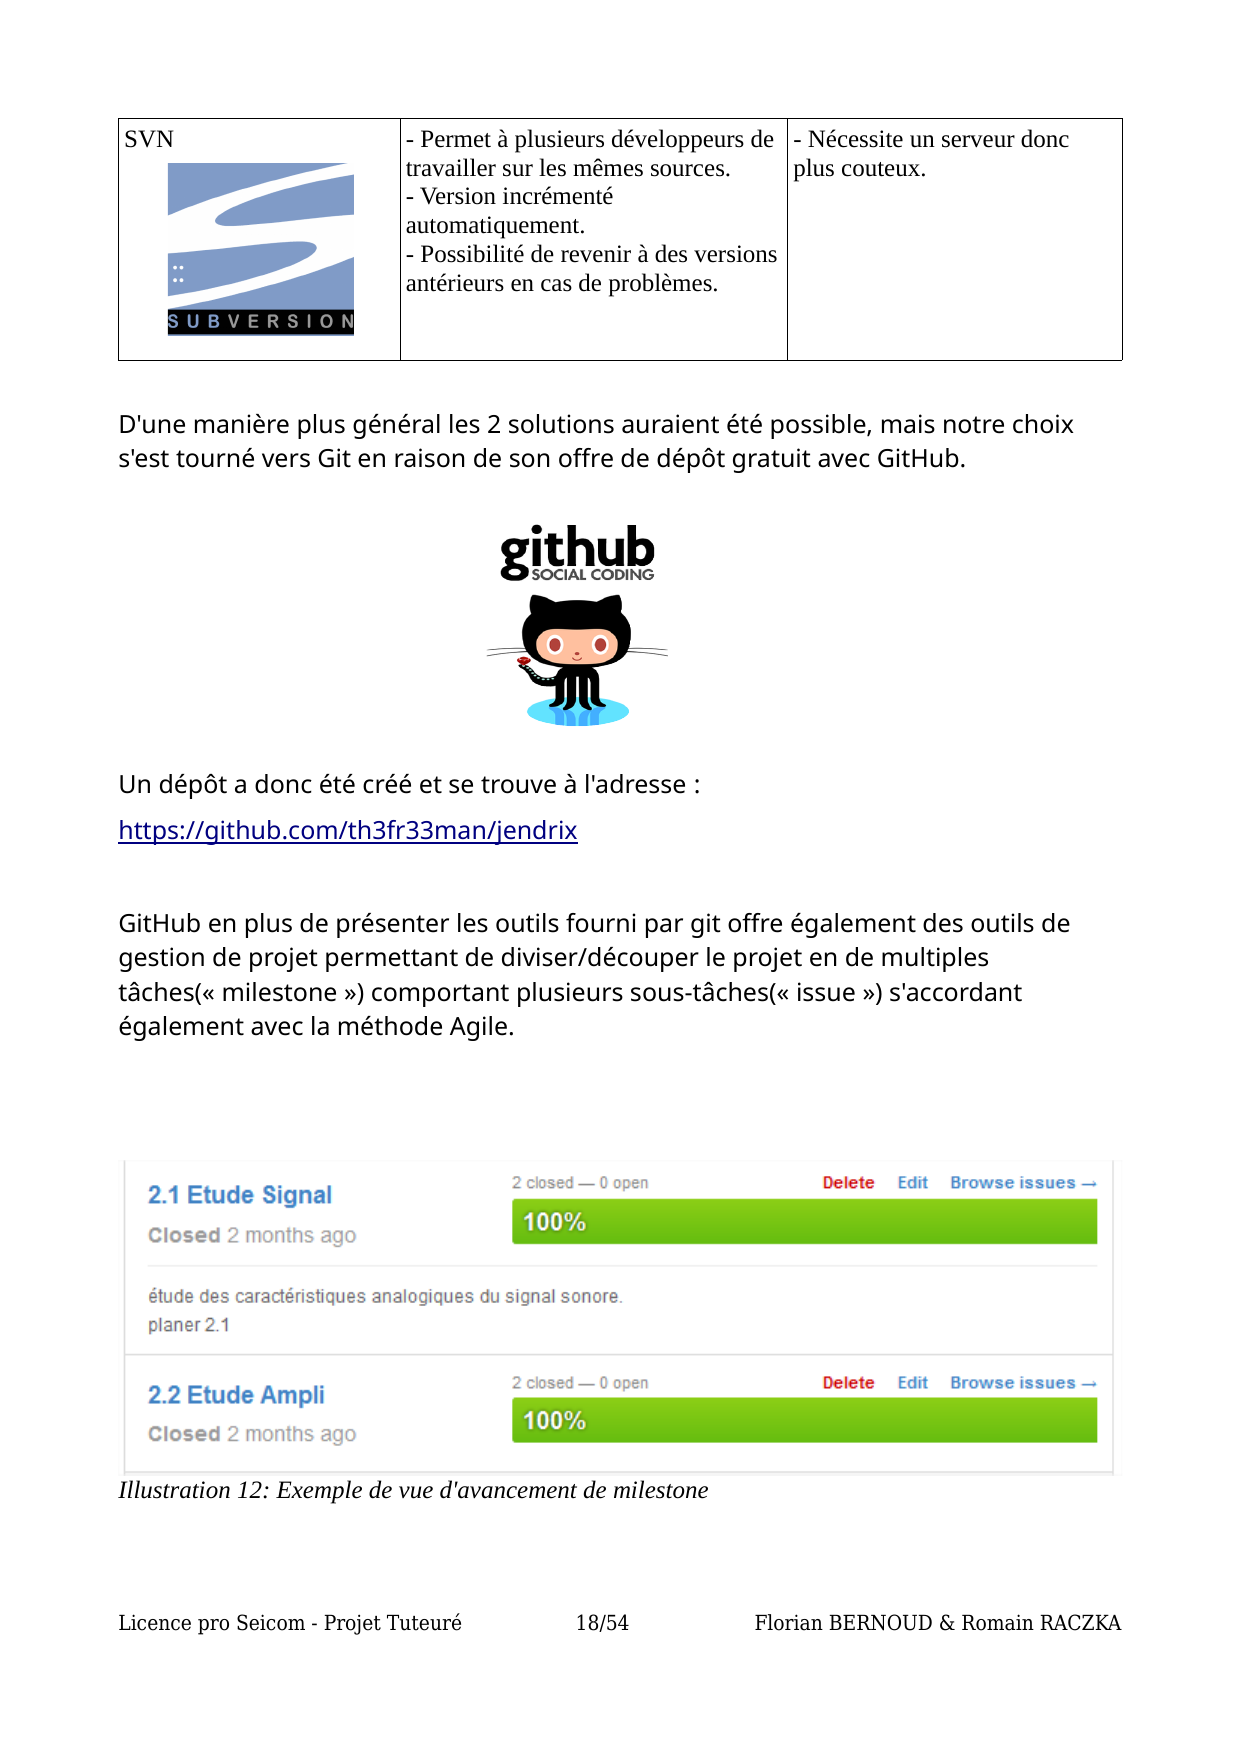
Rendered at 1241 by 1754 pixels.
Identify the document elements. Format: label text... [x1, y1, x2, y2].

text Un dépôt a donc été créé et se trouve à l'adresse : [118, 766, 1122, 800]
text D'une manière plus général les 2 solutions auraient été possible, mais notre choix s'est tourné vers Git en raison de son offre de dépôt gratuit avec GitHub. [118, 406, 1122, 474]
picture [118, 1160, 1123, 1476]
table_cell SVN [119, 119, 400, 360]
text https://github.com/th3fr33man/jendrix [118, 813, 1122, 847]
picture [485, 523, 668, 727]
picture [167, 163, 354, 336]
table_cell - Nécessite un serveur donc plus couteux. [788, 119, 1122, 360]
text GitHub en plus de présenter les outils fourni par git offre également des outils de gestion de projet permettant de diviser/découper le projet en de multiples tâches(« milestone ») comportant plusieurs sous-tâches(« issue ») s'accordant également avec la méthode Agile. [118, 906, 1122, 1042]
text Illustration 12: Exemple de vue d'avancement de milestone [118, 1476, 1122, 1504]
table_cell - Permet à plusieurs développeurs de travailler sur les mêmes sources. - Version incrémenté automatiquement. - Possibilité de revenir à des versions antérieurs en cas de problèmes. [401, 119, 787, 360]
